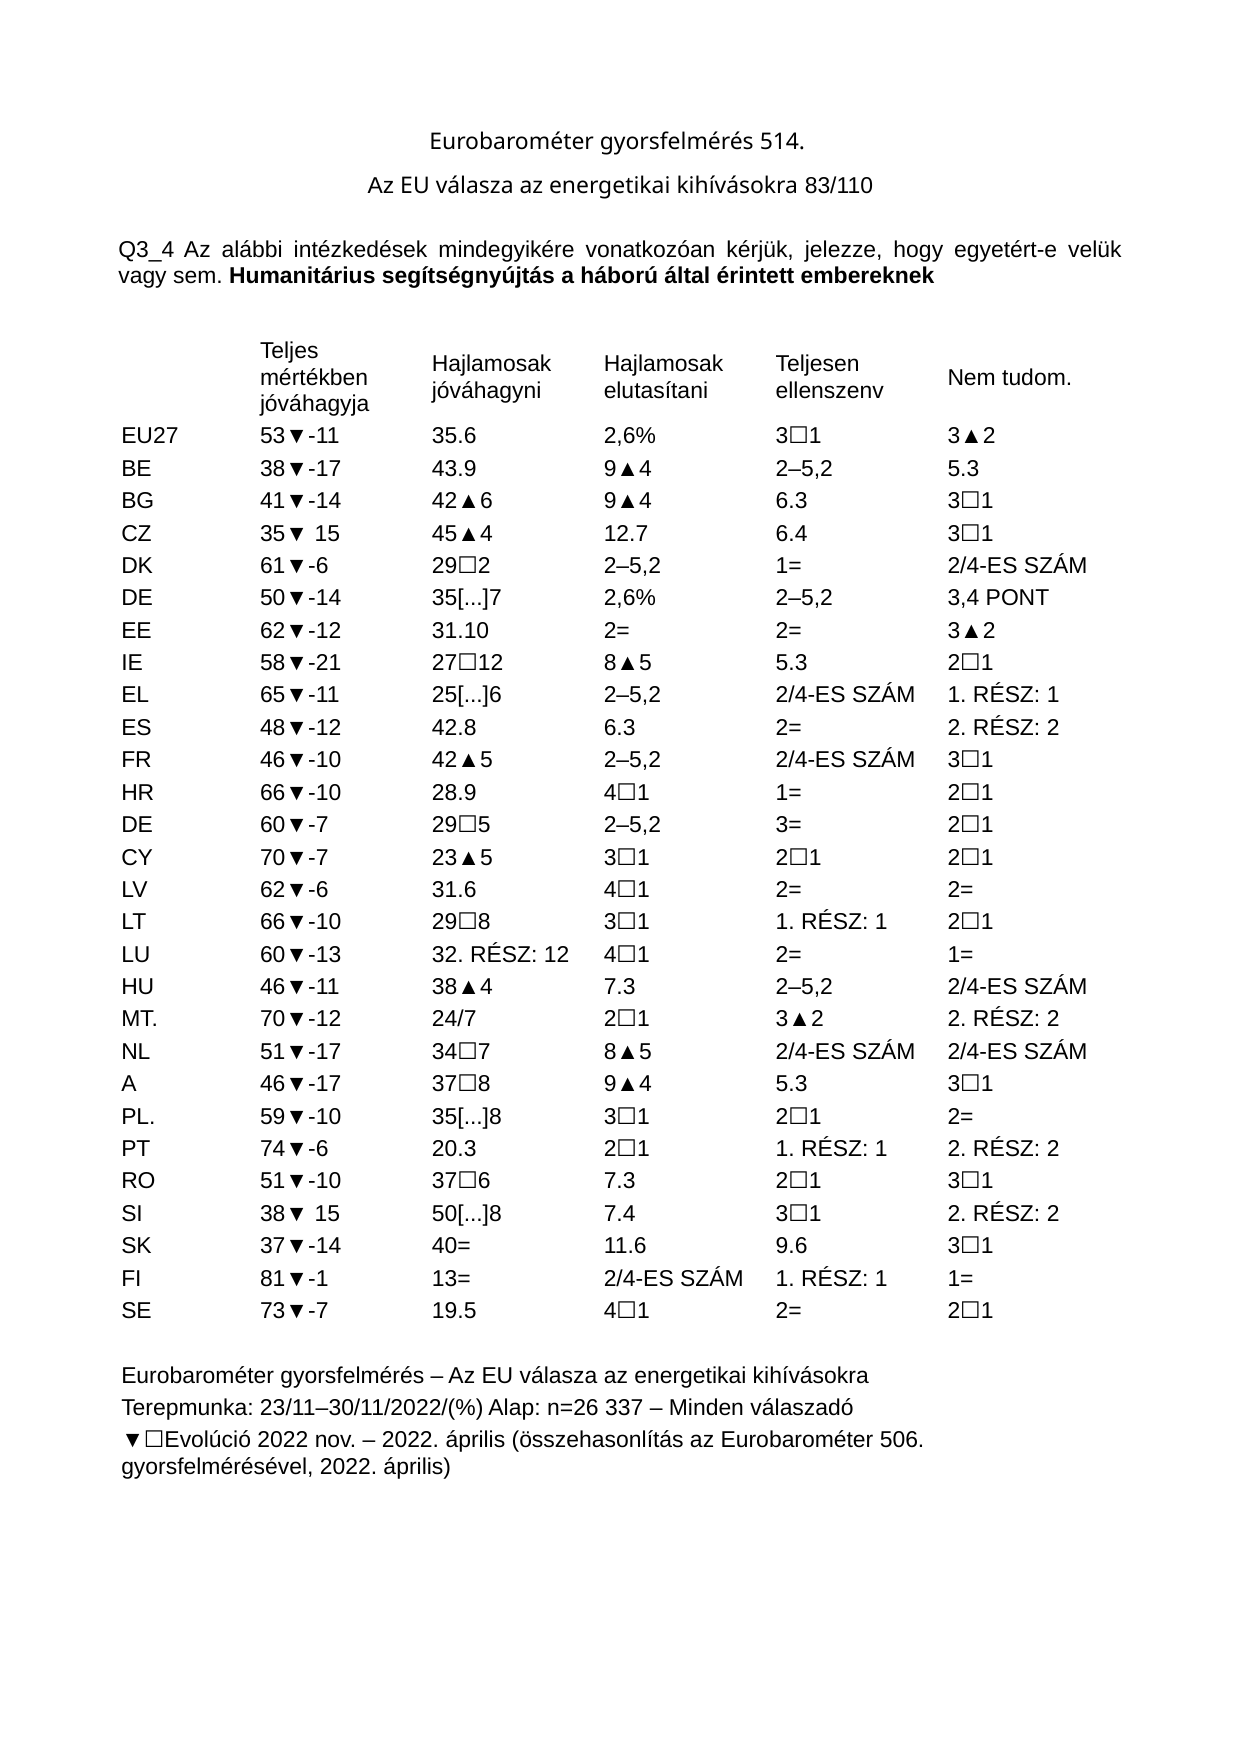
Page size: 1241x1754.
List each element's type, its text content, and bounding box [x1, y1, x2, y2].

table_cell 3▲2 [773, 1003, 944, 1035]
table_cell 37▼-14 [257, 1229, 429, 1262]
table_cell 9.6 [773, 1229, 944, 1262]
table_cell 70▼-12 [257, 1003, 429, 1035]
table_cell 2/4-ES SZÁM [944, 549, 1116, 581]
table_cell 2,6% [601, 419, 772, 452]
table_cell 2. RÉSZ: 2 [944, 1132, 1116, 1164]
table_cell 8▲5 [601, 646, 772, 678]
table_cell 2= [601, 614, 772, 646]
table_cell 48▼-12 [257, 711, 429, 743]
table_cell 7.3 [601, 970, 772, 1002]
table_cell LT [118, 905, 257, 938]
table_cell 51▼-10 [257, 1164, 429, 1197]
table_cell 2–5,2 [601, 808, 772, 840]
table_cell 50▼-14 [257, 581, 429, 614]
table_cell 4☐1 [601, 1294, 772, 1326]
table_cell 24/7 [429, 1003, 601, 1035]
table_cell 60▼-7 [257, 808, 429, 840]
table_cell 42▲5 [429, 743, 601, 776]
table_cell 65▼-11 [257, 679, 429, 711]
table_cell 2/4-ES SZÁM [773, 743, 944, 776]
table_cell 2/4-ES SZÁM [944, 970, 1116, 1002]
table_cell 1. RÉSZ: 1 [773, 905, 944, 938]
table_cell 45▲4 [429, 516, 601, 549]
table_cell 9▲4 [601, 1067, 772, 1099]
table_cell 1. RÉSZ: 1 [773, 1262, 944, 1294]
table_cell 28.9 [429, 776, 601, 808]
table_cell 3☐1 [773, 1197, 944, 1229]
table_cell 3☐1 [773, 419, 944, 452]
table_cell 53▼-11 [257, 419, 429, 452]
table_cell 4☐1 [601, 873, 772, 905]
table_cell 2–5,2 [773, 452, 944, 484]
table_cell 2–5,2 [773, 581, 944, 614]
table_cell 61▼-6 [257, 549, 429, 581]
table_cell 2☐1 [773, 1100, 944, 1132]
table_header Hajlamosak elutasítani [601, 334, 772, 419]
table_cell 3☐1 [944, 516, 1116, 549]
table_header Hajlamosak jóváhagyni [429, 334, 601, 419]
table_cell 62▼-6 [257, 873, 429, 905]
table_cell 46▼-17 [257, 1067, 429, 1099]
table_cell A [118, 1067, 257, 1099]
table_cell 29☐8 [429, 905, 601, 938]
table_cell 6.4 [773, 516, 944, 549]
table_cell 37☐6 [429, 1164, 601, 1197]
table_cell 3☐1 [944, 743, 1116, 776]
table_cell 35▼ 15 [257, 516, 429, 549]
table_cell 59▼-10 [257, 1100, 429, 1132]
table_cell 2☐1 [773, 1164, 944, 1197]
table_cell 7.4 [601, 1197, 772, 1229]
table_cell 2= [773, 1294, 944, 1326]
table_cell 9▲4 [601, 452, 772, 484]
table_cell 1= [773, 549, 944, 581]
table_cell EE [118, 614, 257, 646]
table_cell 62▼-12 [257, 614, 429, 646]
table_cell 6.3 [601, 711, 772, 743]
table_cell 2/4-ES SZÁM [773, 679, 944, 711]
table_cell 1. RÉSZ: 1 [773, 1132, 944, 1164]
table_cell DE [118, 808, 257, 840]
table_cell 3☐1 [601, 1100, 772, 1132]
table_cell 81▼-1 [257, 1262, 429, 1294]
table_header Teljesen ellenszenv [773, 334, 944, 419]
table_cell BG [118, 484, 257, 516]
table_cell 73▼-7 [257, 1294, 429, 1326]
table_cell 2–5,2 [601, 679, 772, 711]
table_cell 11.6 [601, 1229, 772, 1262]
table_cell ▼☐Evolúció 2022 nov. – 2022. április (összehasonlítás az Eurobarométer 506. gyorsfelmérésével, 2022. április) [118, 1424, 1116, 1482]
table_cell FI [118, 1262, 257, 1294]
table_cell SI [118, 1197, 257, 1229]
table_cell 2☐1 [601, 1132, 772, 1164]
table_cell 3☐1 [601, 905, 772, 938]
table_cell 2= [944, 873, 1116, 905]
table_cell 2= [944, 1100, 1116, 1132]
table_cell 7.3 [601, 1164, 772, 1197]
table_cell 25[...]6 [429, 679, 601, 711]
table_cell PT [118, 1132, 257, 1164]
table_cell 2☐1 [944, 840, 1116, 873]
table_cell FR [118, 743, 257, 776]
table_cell [773, 1326, 944, 1359]
table_cell EU27 [118, 419, 257, 452]
table_cell 74▼-6 [257, 1132, 429, 1164]
table_cell 29☐5 [429, 808, 601, 840]
table_cell [944, 1326, 1116, 1359]
table_cell 40= [429, 1229, 601, 1262]
table_cell 27☐12 [429, 646, 601, 678]
table_cell SK [118, 1229, 257, 1262]
table_cell 5.3 [773, 1067, 944, 1099]
table_cell 35.6 [429, 419, 601, 452]
table_cell 34☐7 [429, 1035, 601, 1067]
table_cell 2= [773, 938, 944, 970]
table_cell 8▲5 [601, 1035, 772, 1067]
table_cell ES [118, 711, 257, 743]
table_cell 2. RÉSZ: 2 [944, 1003, 1116, 1035]
table_cell 35[...]8 [429, 1100, 601, 1132]
table_cell 66▼-10 [257, 905, 429, 938]
table_cell 38▼ 15 [257, 1197, 429, 1229]
table_cell CY [118, 840, 257, 873]
table_cell 12.7 [601, 516, 772, 549]
table_cell 3▲2 [944, 419, 1116, 452]
table_cell 58▼-21 [257, 646, 429, 678]
table_cell Eurobarométer gyorsfelmérés – Az EU válasza az energetikai kihívásokra [118, 1359, 1116, 1391]
table_cell [429, 1326, 601, 1359]
table_cell 2/4-ES SZÁM [944, 1035, 1116, 1067]
table_cell 46▼-10 [257, 743, 429, 776]
table_cell 2/4-ES SZÁM [601, 1262, 772, 1294]
table_cell 3= [773, 808, 944, 840]
table_cell 20.3 [429, 1132, 601, 1164]
table_cell LV [118, 873, 257, 905]
table_cell IE [118, 646, 257, 678]
table_cell 2= [773, 873, 944, 905]
table_cell 38▼-17 [257, 452, 429, 484]
table_cell EL [118, 679, 257, 711]
table_cell 3▲2 [944, 614, 1116, 646]
table_cell 3☐1 [944, 1067, 1116, 1099]
table_cell 1= [773, 776, 944, 808]
table_header [118, 334, 257, 419]
table_cell 2–5,2 [601, 743, 772, 776]
table_cell RO [118, 1164, 257, 1197]
table_cell 32. RÉSZ: 12 [429, 938, 601, 970]
table_cell 2☐1 [944, 776, 1116, 808]
table_cell 2☐1 [944, 1294, 1116, 1326]
table_cell 4☐1 [601, 938, 772, 970]
table_cell 41▼-14 [257, 484, 429, 516]
table_cell 43.9 [429, 452, 601, 484]
table_cell 42▲6 [429, 484, 601, 516]
table_cell PL. [118, 1100, 257, 1132]
table_cell 51▼-17 [257, 1035, 429, 1067]
table_cell 2/4-ES SZÁM [773, 1035, 944, 1067]
table_cell [118, 1326, 257, 1359]
table_cell 5.3 [773, 646, 944, 678]
table_cell DE [118, 581, 257, 614]
table_cell 50[...]8 [429, 1197, 601, 1229]
table_header Nem tudom. [944, 334, 1116, 419]
table_cell 2. RÉSZ: 2 [944, 711, 1116, 743]
table_cell NL [118, 1035, 257, 1067]
table_cell 4☐1 [601, 776, 772, 808]
table_cell 2= [773, 614, 944, 646]
table_cell 31.6 [429, 873, 601, 905]
table_cell 2☐1 [944, 808, 1116, 840]
table_cell 1. RÉSZ: 1 [944, 679, 1116, 711]
table_cell MT. [118, 1003, 257, 1035]
table_cell 3☐1 [601, 840, 772, 873]
table_cell 2☐1 [944, 646, 1116, 678]
table_cell BE [118, 452, 257, 484]
table_cell 66▼-10 [257, 776, 429, 808]
table_cell [601, 1326, 772, 1359]
table_cell 38▲4 [429, 970, 601, 1002]
table_cell 5.3 [944, 452, 1116, 484]
table_cell Terepmunka: 23/11–30/11/2022/(%) Alap: n=26 337 – Minden válaszadó [118, 1391, 1116, 1423]
table_cell 29☐2 [429, 549, 601, 581]
table_cell 1= [944, 938, 1116, 970]
table_cell 2–5,2 [773, 970, 944, 1002]
table_cell LU [118, 938, 257, 970]
table_cell 70▼-7 [257, 840, 429, 873]
table_cell CZ [118, 516, 257, 549]
table_cell 35[...]7 [429, 581, 601, 614]
table_cell 2☐1 [944, 905, 1116, 938]
table_cell 9▲4 [601, 484, 772, 516]
table_cell SE [118, 1294, 257, 1326]
table_cell 42.8 [429, 711, 601, 743]
table_cell 19.5 [429, 1294, 601, 1326]
table_cell 3,4 PONT [944, 581, 1116, 614]
table_cell DK [118, 549, 257, 581]
table_cell 2☐1 [773, 840, 944, 873]
text Q3_4 Az alábbi intézkedések mindegyikére vonatkozóan kérjük, jelezze, hogy egyetért-e velük vagy sem. Humanitárius segítségnyújtás a háború által érintett embereknek [118, 236, 1122, 289]
table_cell 60▼-13 [257, 938, 429, 970]
table_cell 3☐1 [944, 1229, 1116, 1262]
table_cell 2. RÉSZ: 2 [944, 1197, 1116, 1229]
table_cell 2–5,2 [601, 549, 772, 581]
table_cell HR [118, 776, 257, 808]
table_cell 2☐1 [601, 1003, 772, 1035]
table_cell 31.10 [429, 614, 601, 646]
table_cell 6.3 [773, 484, 944, 516]
table_cell 46▼-11 [257, 970, 429, 1002]
table_cell 3☐1 [944, 1164, 1116, 1197]
table_cell 1= [944, 1262, 1116, 1294]
table_cell 3☐1 [944, 484, 1116, 516]
table_cell 2= [773, 711, 944, 743]
table_header Teljes mértékben jóváhagyja [257, 334, 429, 419]
table_cell [257, 1326, 429, 1359]
table_cell 23▲5 [429, 840, 601, 873]
table_cell HU [118, 970, 257, 1002]
table_cell 13= [429, 1262, 601, 1294]
table_cell 2,6% [601, 581, 772, 614]
table_cell 37☐8 [429, 1067, 601, 1099]
